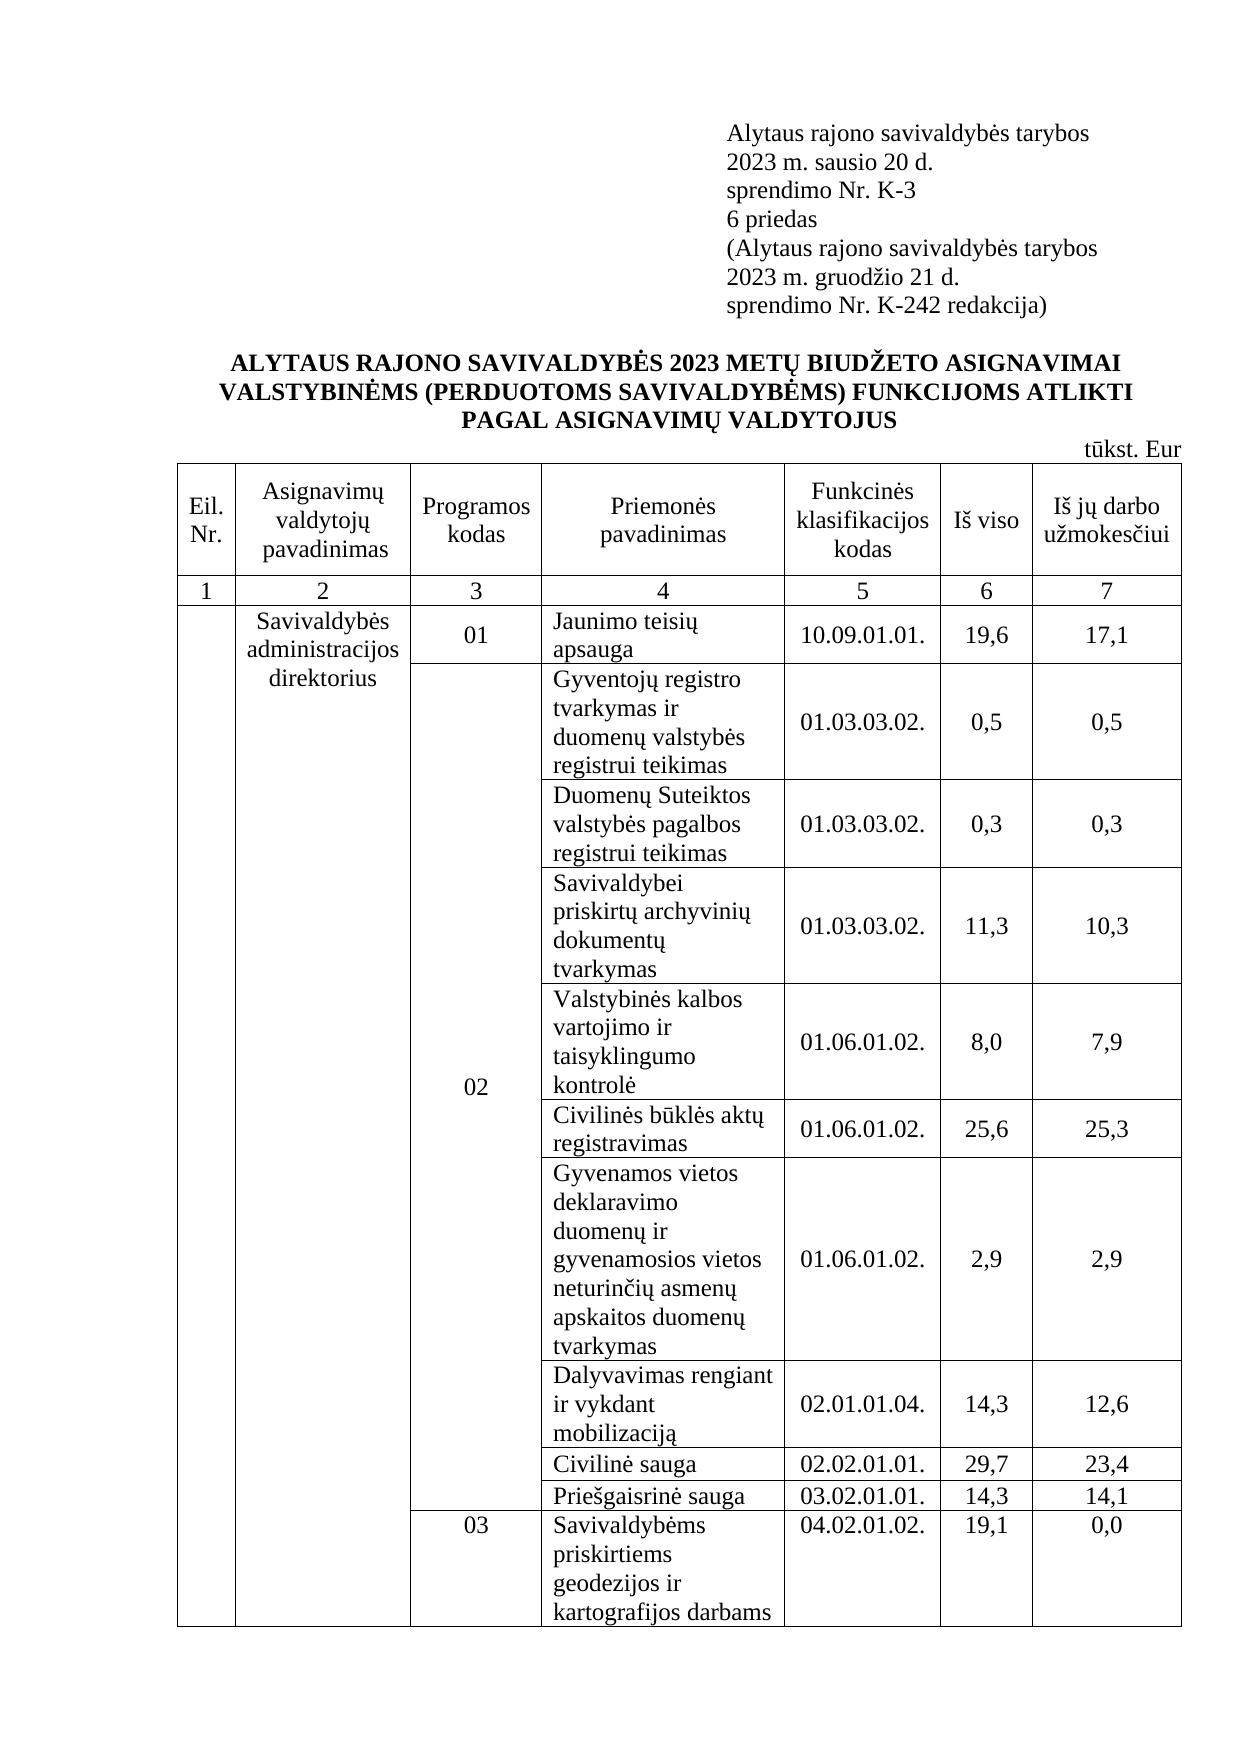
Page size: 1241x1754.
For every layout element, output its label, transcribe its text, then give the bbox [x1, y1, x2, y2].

table_cell 01.06.01.02. [785, 1100, 940, 1157]
table_cell 14,1 [1033, 1481, 1181, 1509]
table_cell 01.06.01.02. [785, 1158, 940, 1359]
table_header Programos kodas [411, 464, 541, 575]
table_header Iš jų darbo užmokesčiui [1033, 464, 1181, 575]
table_cell 0,5 [941, 664, 1032, 779]
text 2023 m. sausio 20 d. [177, 147, 1181, 176]
table_cell 6 [941, 576, 1032, 605]
table_cell Jaunimo teisių apsauga [542, 606, 784, 663]
table_cell 1 [178, 576, 235, 605]
table_cell 2 [236, 576, 410, 605]
table_cell 19,1 [941, 1511, 1032, 1626]
text sprendimo Nr. K-242 redakcija) [177, 291, 1181, 319]
table_cell [178, 606, 235, 1626]
table_cell 7 [1033, 576, 1181, 605]
table_cell 2,9 [941, 1158, 1032, 1359]
table_cell 01 [411, 606, 541, 663]
text sprendimo Nr. K-3 [177, 176, 1181, 204]
table_cell 03.02.01.01. [785, 1481, 940, 1509]
table_cell Savivaldybėms priskirtiems geodezijos ir kartografijos darbams [542, 1511, 784, 1626]
table_cell Savivaldybei priskirtų archyvinių dokumentų tvarkymas [542, 868, 784, 983]
table_cell 25,3 [1033, 1100, 1181, 1157]
table_cell Gyventojų registro tvarkymas ir duomenų valstybės registrui teikimas [542, 664, 784, 779]
table_cell Savivaldybės administracijos direktorius [236, 606, 410, 1626]
table_header Priemonės pavadinimas [542, 464, 784, 575]
text 6 priedas [177, 204, 1181, 233]
table_cell 10.09.01.01. [785, 606, 940, 663]
text tūkst. Eur [177, 434, 1181, 463]
table_cell 8,0 [941, 984, 1032, 1099]
table_header Funkcinės klasifikacijos kodas [785, 464, 940, 575]
table_cell 17,1 [1033, 606, 1181, 663]
text 2023 m. gruodžio 21 d. [177, 262, 1181, 291]
table_cell Duomenų Suteiktos valstybės pagalbos registrui teikimas [542, 780, 784, 867]
text Alytaus rajono savivaldybės tarybos [177, 118, 1181, 147]
text VALSTYBINĖMS (PERDUOTOMS SAVIVALDYBĖMS) FUNKCIJOMS ATLIKTI [177, 377, 1181, 406]
table_header Iš viso [941, 464, 1032, 575]
table_cell Civilinės būklės aktų registravimas [542, 1100, 784, 1157]
text (Alytaus rajono savivaldybės tarybos [177, 233, 1181, 262]
table_cell 02 [411, 664, 541, 1509]
table_cell Gyvenamos vietos deklaravimo duomenų ir gyvenamosios vietos neturinčių asmenų apskaitos duomenų tvarkymas [542, 1158, 784, 1359]
table_cell 02.02.01.01. [785, 1448, 940, 1480]
table_cell 01.06.01.02. [785, 984, 940, 1099]
table_cell 0,3 [1033, 780, 1181, 867]
table_cell 14,3 [941, 1361, 1032, 1447]
table_cell 7,9 [1033, 984, 1181, 1099]
table_cell Dalyvavimas rengiant ir vykdant mobilizaciją [542, 1361, 784, 1447]
table_cell 2,9 [1033, 1158, 1181, 1359]
table_cell 5 [785, 576, 940, 605]
table_cell 25,6 [941, 1100, 1032, 1157]
text PAGAL ASIGNAVIMŲ VALDYTOJUS [177, 406, 1181, 434]
table_cell 14,3 [941, 1481, 1032, 1509]
table_cell 19,6 [941, 606, 1032, 663]
table_cell 0,3 [941, 780, 1032, 867]
table_cell 01.03.03.02. [785, 868, 940, 983]
table_cell 10,3 [1033, 868, 1181, 983]
table_cell 3 [411, 576, 541, 605]
table_cell 12,6 [1033, 1361, 1181, 1447]
table_cell Valstybinės kalbos vartojimo ir taisyklingumo kontrolė [542, 984, 784, 1099]
table_cell 04.02.01.02. [785, 1511, 940, 1626]
table_cell 29,7 [941, 1448, 1032, 1480]
table_cell 0,5 [1033, 664, 1181, 779]
table_cell Priešgaisrinė sauga [542, 1481, 784, 1509]
table_header Asignavimų valdytojų pavadinimas [236, 464, 410, 575]
table_cell 03 [411, 1511, 541, 1626]
table_cell 02.01.01.04. [785, 1361, 940, 1447]
text ALYTAUS RAJONO SAVIVALDYBĖS 2023 METŲ BIUDŽETO ASIGNAVIMAI [177, 348, 1181, 377]
table_cell 11,3 [941, 868, 1032, 983]
table_header Eil. Nr. [178, 464, 235, 575]
table_cell 23,4 [1033, 1448, 1181, 1480]
table_cell 0,0 [1033, 1511, 1181, 1626]
table_cell 01.03.03.02. [785, 780, 940, 867]
table_cell 01.03.03.02. [785, 664, 940, 779]
table_cell 4 [542, 576, 784, 605]
table_cell Civilinė sauga [542, 1448, 784, 1480]
